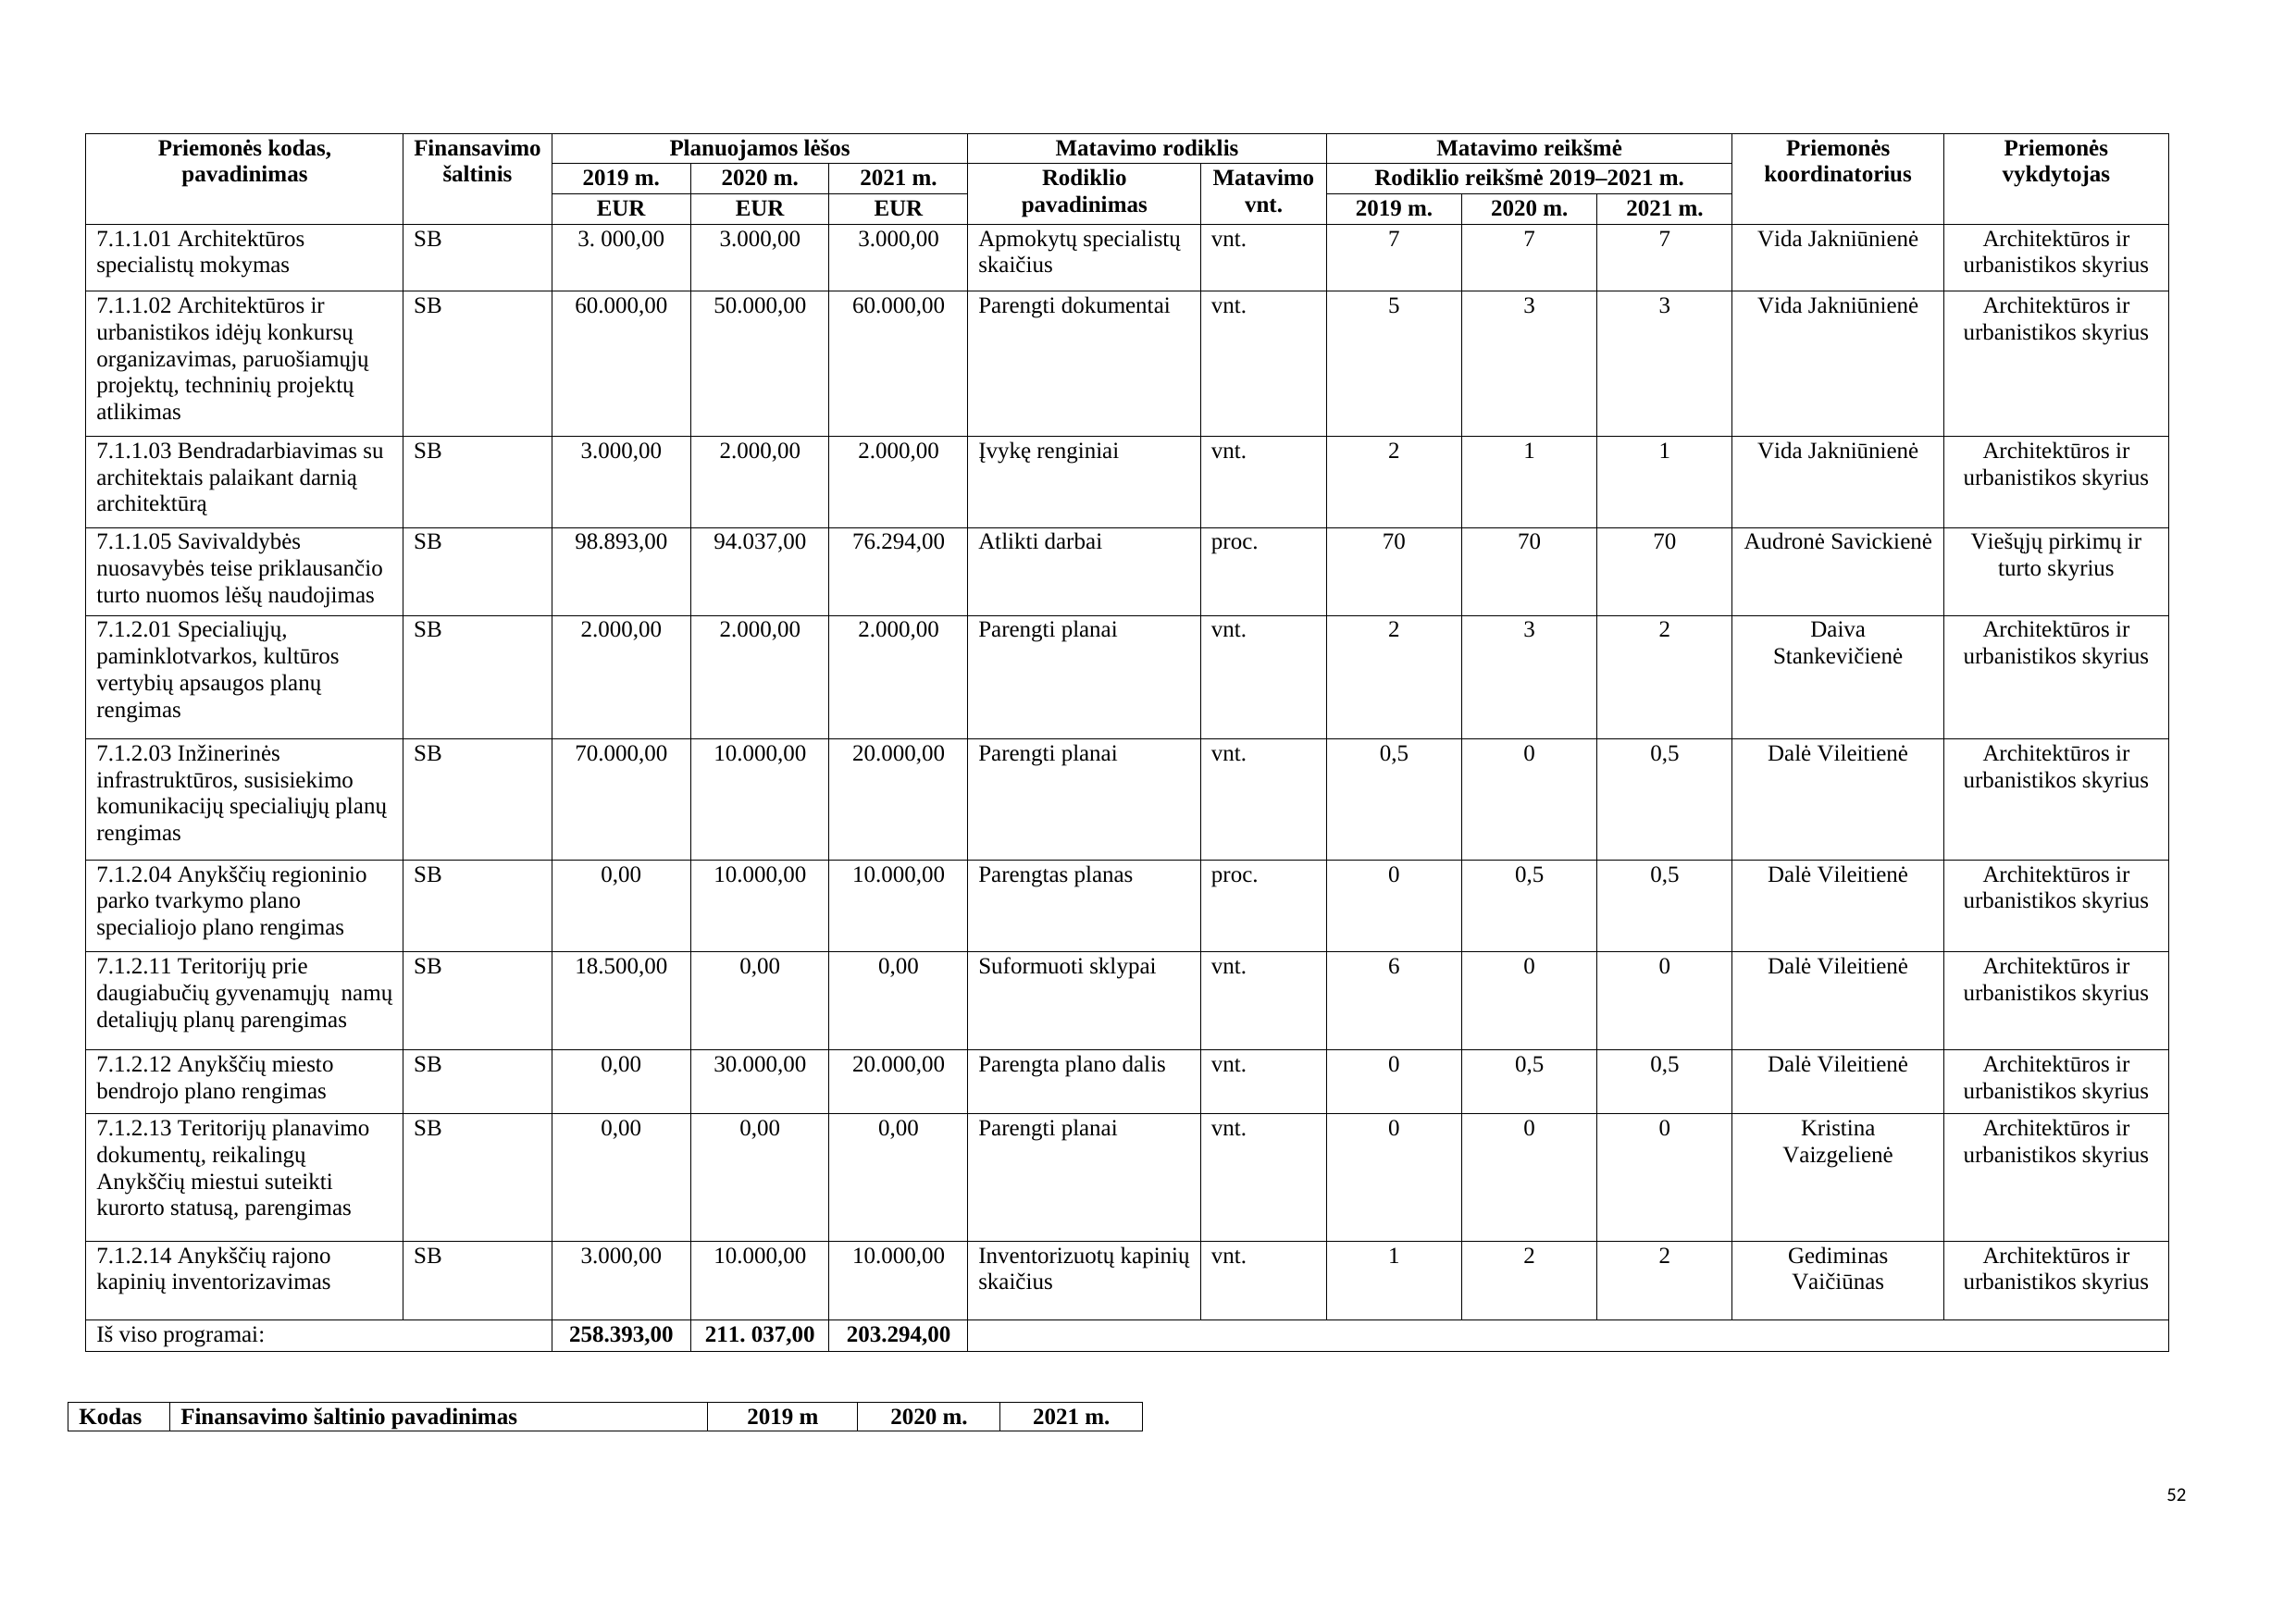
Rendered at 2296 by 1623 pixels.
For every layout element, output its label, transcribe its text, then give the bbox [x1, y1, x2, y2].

table_cell Audronė Savickienė [1732, 528, 1943, 614]
table_cell 2 [1327, 616, 1461, 738]
table_cell 0 [1327, 1050, 1461, 1113]
table_cell Viešųjų pirkimų ir turto skyrius [1944, 528, 2168, 614]
table_cell Architektūros ir urbanistikos skyrius [1944, 616, 2168, 738]
table_header 2021 m. [1000, 1403, 1142, 1431]
table_cell 1 [1327, 1242, 1461, 1319]
table_header Priemonės koordinatorius [1732, 134, 1943, 224]
table_cell Architektūros ir urbanistikos skyrius [1944, 1242, 2168, 1319]
table_cell 7.1.2.03 Inžinerinės infrastruktūros, susisiekimo komunikacijų specialiųjų planų rengimas [86, 739, 403, 860]
table_cell Suformuoti sklypai [968, 952, 1200, 1049]
table_cell 10.000,00 [691, 1242, 828, 1319]
table_cell 7.1.1.03 Bendradarbiavimas su architektais palaikant darnią architektūrą [86, 437, 403, 527]
table_cell 20.000,00 [829, 739, 967, 860]
table_cell 70.000,00 [552, 739, 690, 860]
table_cell 7 [1597, 225, 1731, 291]
table_cell proc. [1201, 528, 1326, 614]
table_cell 0,5 [1597, 739, 1731, 860]
table_cell 94.037,00 [691, 528, 828, 614]
table_cell 3.000,00 [829, 225, 967, 291]
table_cell 0,5 [1597, 1050, 1731, 1113]
table_cell Dalė Vileitienė [1732, 952, 1943, 1049]
table_cell 2.000,00 [829, 437, 967, 527]
table_cell Parengti dokumentai [968, 291, 1200, 436]
table_cell 30.000,00 [691, 1050, 828, 1113]
table_cell 0,00 [829, 952, 967, 1049]
table_cell 0,00 [552, 1050, 690, 1113]
table_cell 0,5 [1597, 861, 1731, 951]
table_cell vnt. [1201, 616, 1326, 738]
table_cell 7.1.2.14 Anykščių rajono kapinių inventorizavimas [86, 1242, 403, 1319]
table_cell 2 [1597, 616, 1731, 738]
table_cell 2 [1327, 437, 1461, 527]
table_cell Architektūros ir urbanistikos skyrius [1944, 225, 2168, 291]
table_header Matavimo rodiklis [968, 134, 1326, 163]
table_cell Architektūros ir urbanistikos skyrius [1944, 291, 2168, 436]
table_header Priemonės vykdytojas [1944, 134, 2168, 224]
table_cell EUR [691, 194, 828, 224]
table_cell Dalė Vileitienė [1732, 739, 1943, 860]
table_cell SB [403, 437, 552, 527]
table_cell 3 [1462, 291, 1596, 436]
table_cell Architektūros ir urbanistikos skyrius [1944, 739, 2168, 860]
table_cell 0,00 [552, 1114, 690, 1241]
table_cell Gediminas Vaičiūnas [1732, 1242, 1943, 1319]
table_cell 7.1.1.05 Savivaldybės nuosavybės teise priklausančio turto nuomos lėšų naudojimas [86, 528, 403, 614]
table_cell 98.893,00 [552, 528, 690, 614]
table_cell Architektūros ir urbanistikos skyrius [1944, 861, 2168, 951]
table_cell Daiva Stankevičienė [1732, 616, 1943, 738]
table_cell Rodiklio reikšmė 2019–2021 m. [1327, 164, 1731, 193]
table_cell 2019 m. [552, 164, 690, 193]
table_cell EUR [552, 194, 690, 224]
table_cell Inventorizuotų kapinių skaičius [968, 1242, 1200, 1319]
table_cell 3.000,00 [552, 437, 690, 527]
table_cell Rodiklio pavadinimas [968, 164, 1200, 224]
table_cell 0 [1462, 739, 1596, 860]
table_cell Architektūros ir urbanistikos skyrius [1944, 1050, 2168, 1113]
table_cell SB [403, 861, 552, 951]
table_cell Architektūros ir urbanistikos skyrius [1944, 437, 2168, 527]
table_cell SB [403, 225, 552, 291]
table_cell 0,00 [552, 861, 690, 951]
table_cell 3.000,00 [552, 1242, 690, 1319]
table_header Finansavimo šaltinis [403, 134, 552, 224]
table_cell 2.000,00 [829, 616, 967, 738]
table_cell vnt. [1201, 1114, 1326, 1241]
table_cell Atlikti darbai [968, 528, 1200, 614]
table_cell Įvykę renginiai [968, 437, 1200, 527]
table_cell 203.294,00 [829, 1320, 967, 1351]
table_cell vnt. [1201, 1050, 1326, 1113]
table_cell Kristina Vaizgelienė [1732, 1114, 1943, 1241]
table_cell SB [403, 1242, 552, 1319]
table_header Kodas [68, 1403, 169, 1431]
table_cell 2.000,00 [691, 616, 828, 738]
table_cell 7.1.2.01 Specialiųjų, paminklotvarkos, kultūros vertybių apsaugos planų rengimas [86, 616, 403, 738]
table_cell Parengta plano dalis [968, 1050, 1200, 1113]
table_cell 70 [1462, 528, 1596, 614]
table_cell vnt. [1201, 225, 1326, 291]
table_cell 258.393,00 [552, 1320, 690, 1351]
table_cell 0,5 [1327, 739, 1461, 860]
table_cell 2020 m. [691, 164, 828, 193]
table_cell SB [403, 1050, 552, 1113]
table_cell 10.000,00 [691, 739, 828, 860]
table_cell Vida Jakniūnienė [1732, 437, 1943, 527]
table_cell vnt. [1201, 437, 1326, 527]
table_header 2020 m. [858, 1403, 999, 1431]
table_cell SB [403, 1114, 552, 1241]
table_cell 1 [1462, 437, 1596, 527]
table_cell 2020 m. [1462, 194, 1596, 224]
table_cell Iš viso programai: [86, 1320, 552, 1351]
table_cell 2019 m. [1327, 194, 1461, 224]
table_cell Dalė Vileitienė [1732, 1050, 1943, 1113]
table_cell 0 [1462, 952, 1596, 1049]
table_cell Vida Jakniūnienė [1732, 225, 1943, 291]
table_header Finansavimo šaltinio pavadinimas [170, 1403, 707, 1431]
table_cell 10.000,00 [829, 861, 967, 951]
table_cell 7.1.1.01 Architektūros specialistų mokymas [86, 225, 403, 291]
table_header Planuojamos lėšos [552, 134, 967, 163]
table_cell 10.000,00 [691, 861, 828, 951]
table_header [1143, 1402, 1163, 1431]
table_cell SB [403, 528, 552, 614]
table_cell Vida Jakniūnienė [1732, 291, 1943, 436]
table_cell [968, 1320, 2168, 1351]
table_cell 2.000,00 [552, 616, 690, 738]
table_cell 50.000,00 [691, 291, 828, 436]
table_cell proc. [1201, 861, 1326, 951]
table_cell 2 [1597, 1242, 1731, 1319]
table_cell 3. 000,00 [552, 225, 690, 291]
table_cell SB [403, 952, 552, 1049]
table_cell vnt. [1201, 739, 1326, 860]
table_cell Apmokytų specialistų skaičius [968, 225, 1200, 291]
table_cell 18.500,00 [552, 952, 690, 1049]
table_cell 7.1.2.13 Teritorijų planavimo dokumentų, reikalingų Anykščių miestui suteikti kurorto statusą, parengimas [86, 1114, 403, 1241]
table_cell Parengti planai [968, 739, 1200, 860]
table_cell 0,00 [691, 1114, 828, 1241]
table_cell Architektūros ir urbanistikos skyrius [1944, 952, 2168, 1049]
table_cell 2.000,00 [691, 437, 828, 527]
table_cell 0 [1597, 1114, 1731, 1241]
table_cell 70 [1327, 528, 1461, 614]
table_cell vnt. [1201, 1242, 1326, 1319]
table_cell 3 [1597, 291, 1731, 436]
table_cell 6 [1327, 952, 1461, 1049]
table_cell SB [403, 739, 552, 860]
table_cell 3 [1462, 616, 1596, 738]
table_cell 10.000,00 [829, 1242, 967, 1319]
table_cell 76.294,00 [829, 528, 967, 614]
table_cell Architektūros ir urbanistikos skyrius [1944, 1114, 2168, 1241]
table_cell vnt. [1201, 952, 1326, 1049]
table_cell 0 [1462, 1114, 1596, 1241]
table_cell 2021 m. [829, 164, 967, 193]
table_cell 7.1.2.11 Teritorijų prie daugiabučių gyvenamųjų namų detaliųjų planų parengimas [86, 952, 403, 1049]
table_cell 7 [1462, 225, 1596, 291]
table_header 2019 m [708, 1403, 857, 1431]
table_cell EUR [829, 194, 967, 224]
table_cell 211. 037,00 [691, 1320, 828, 1351]
table_cell 0 [1597, 952, 1731, 1049]
table_cell 1 [1597, 437, 1731, 527]
table_cell 0,5 [1462, 861, 1596, 951]
table_cell vnt. [1201, 291, 1326, 436]
table_cell 0,00 [691, 952, 828, 1049]
table_cell Parengti planai [968, 1114, 1200, 1241]
table_cell 0,5 [1462, 1050, 1596, 1113]
table_cell 60.000,00 [829, 291, 967, 436]
table_cell 7.1.1.02 Architektūros ir urbanistikos idėjų konkursų organizavimas, paruošiamųjų projektų, techninių projektų atlikimas [86, 291, 403, 436]
table_cell 0 [1327, 1114, 1461, 1241]
table_cell 5 [1327, 291, 1461, 436]
table_cell 7.1.2.04 Anykščių regioninio parko tvarkymo plano specialiojo plano rengimas [86, 861, 403, 951]
table_cell 2021 m. [1597, 194, 1731, 224]
table_cell 0 [1327, 861, 1461, 951]
table_cell Parengti planai [968, 616, 1200, 738]
table_cell 70 [1597, 528, 1731, 614]
table_cell Dalė Vileitienė [1732, 861, 1943, 951]
table_cell 60.000,00 [552, 291, 690, 436]
table_cell Parengtas planas [968, 861, 1200, 951]
table_cell SB [403, 616, 552, 738]
table_cell 7 [1327, 225, 1461, 291]
table_cell 0,00 [829, 1114, 967, 1241]
table_cell 3.000,00 [691, 225, 828, 291]
table_cell 7.1.2.12 Anykščių miesto bendrojo plano rengimas [86, 1050, 403, 1113]
table_cell Matavimo vnt. [1201, 164, 1326, 224]
table_header Matavimo reikšmė [1327, 134, 1731, 163]
table_header Priemonės kodas, pavadinimas [86, 134, 403, 224]
table_cell 20.000,00 [829, 1050, 967, 1113]
table_cell 2 [1462, 1242, 1596, 1319]
table_cell SB [403, 291, 552, 436]
